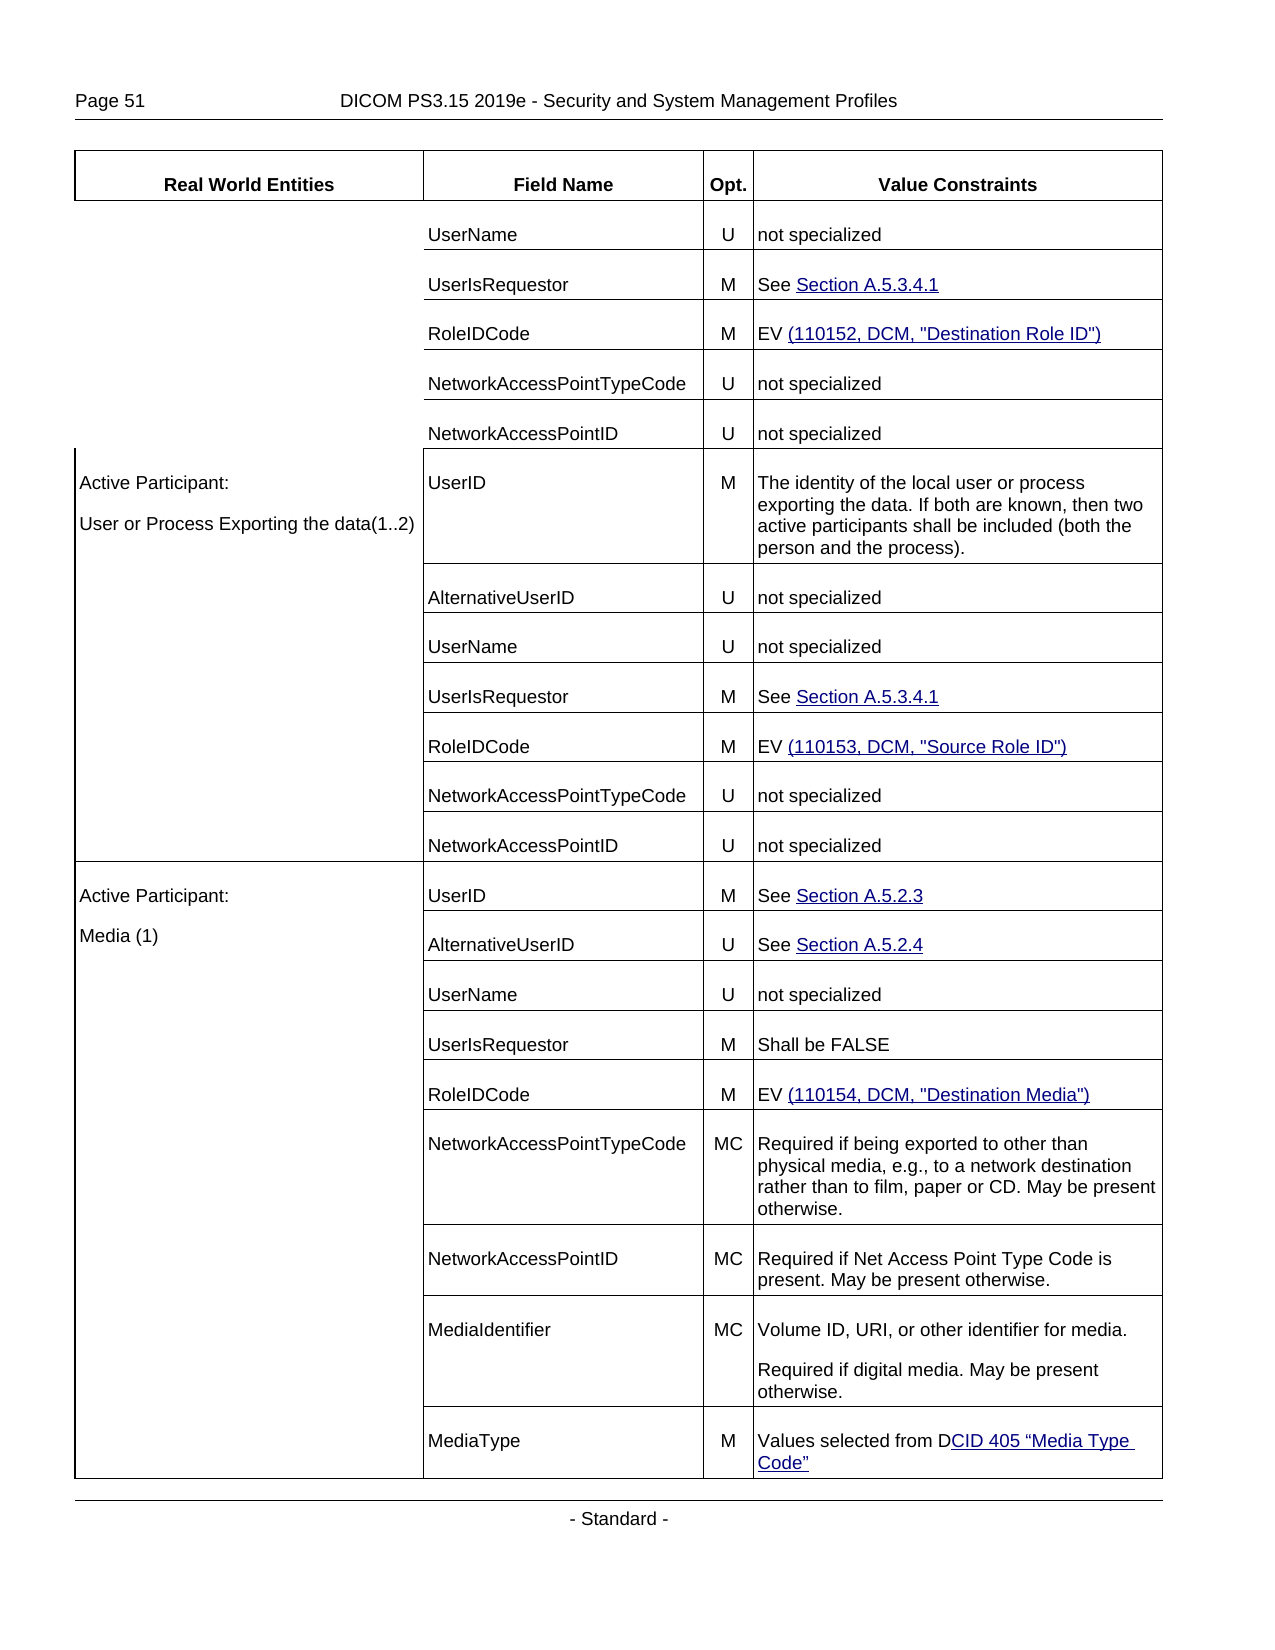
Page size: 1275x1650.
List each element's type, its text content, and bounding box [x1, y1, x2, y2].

table_cell not specialized [754, 812, 1162, 861]
table_cell MC [704, 1110, 753, 1223]
table_cell NetworkAccessPointTypeCode [424, 350, 703, 398]
table_cell EV (110154, DCM, "Destination Media") [754, 1060, 1162, 1109]
table_cell EV (110153, DCM, "Source Role ID") [754, 713, 1162, 761]
table_cell NetworkAccessPointID [424, 1225, 703, 1295]
table_cell UserName [424, 613, 703, 662]
table_cell EV (110152, DCM, "Destination Role ID") [754, 300, 1162, 349]
table_cell AlternativeUserID [424, 564, 703, 612]
table_cell See Section A.5.3.4.1 [754, 250, 1162, 299]
table_cell NetworkAccessPointTypeCode [424, 762, 703, 811]
table_cell U [704, 400, 753, 448]
table_cell UserName [424, 201, 703, 249]
table_cell U [704, 812, 753, 861]
table_cell Active Participant: User or Process Exporting the data(1..2) [76, 448, 423, 861]
table_cell Shall be FALSE [754, 1011, 1162, 1059]
table_cell UserIsRequestor [424, 250, 703, 299]
table_cell UserIsRequestor [424, 1011, 703, 1059]
table_cell M [704, 1407, 753, 1477]
table_cell See Section A.5.2.4 [754, 911, 1162, 960]
table_cell Required if Net Access Point Type Code is present. May be present otherwise. [754, 1225, 1162, 1295]
table_cell U [704, 613, 753, 662]
table_cell NetworkAccessPointTypeCode [424, 1110, 703, 1223]
table_cell U [704, 350, 753, 398]
table_cell not specialized [754, 564, 1162, 612]
table_cell NetworkAccessPointID [424, 400, 703, 448]
table_cell M [704, 1011, 753, 1059]
table_cell UserID [424, 862, 703, 910]
table_header Opt. [704, 151, 753, 200]
table_header Value Constraints [754, 151, 1162, 200]
table_cell M [704, 663, 753, 712]
table_cell RoleIDCode [424, 713, 703, 761]
table_cell AlternativeUserID [424, 911, 703, 960]
table_cell Volume ID, URI, or other identifier for media. Required if digital media. May be present otherwise. [754, 1296, 1162, 1406]
table_cell M [704, 449, 753, 562]
table_cell MediaType [424, 1407, 703, 1477]
table_cell U [704, 564, 753, 612]
table_cell not specialized [754, 350, 1162, 398]
table_cell not specialized [754, 613, 1162, 662]
table_cell RoleIDCode [424, 300, 703, 349]
table_cell NetworkAccessPointID [424, 812, 703, 861]
table_cell See Section A.5.3.4.1 [754, 663, 1162, 712]
table_cell not specialized [754, 400, 1162, 448]
table_cell U [704, 961, 753, 1010]
table_cell not specialized [754, 201, 1162, 249]
table_cell See Section A.5.2.3 [754, 862, 1162, 910]
table_header Field Name [424, 151, 703, 200]
table_header Real World Entities [76, 151, 423, 200]
table_cell M [704, 862, 753, 910]
table_cell U [704, 762, 753, 811]
table_cell U [704, 201, 753, 249]
table_cell UserID [424, 449, 703, 562]
table_cell Active Participant: Media (1) [76, 862, 423, 1477]
table_cell MC [704, 1225, 753, 1295]
table_cell M [704, 713, 753, 761]
table_cell U [704, 911, 753, 960]
table_cell The identity of the local user or process exporting the data. If both are known, then two active participants shall be included (both the person and the process). [754, 449, 1162, 562]
table_cell M [704, 250, 753, 299]
table_cell not specialized [754, 961, 1162, 1010]
table_cell MC [704, 1296, 753, 1406]
table_cell Values selected from DCID 405 “Media Type Code” [754, 1407, 1162, 1477]
table_cell M [704, 1060, 753, 1109]
table_cell MediaIdentifier [424, 1296, 703, 1406]
table_cell Required if being exported to other than physical media, e.g., to a network destination rather than to film, paper or CD. May be present otherwise. [754, 1110, 1162, 1223]
table_cell UserIsRequestor [424, 663, 703, 712]
table_cell UserName [424, 961, 703, 1010]
table_cell M [704, 300, 753, 349]
table_cell RoleIDCode [424, 1060, 703, 1109]
table_cell not specialized [754, 762, 1162, 811]
